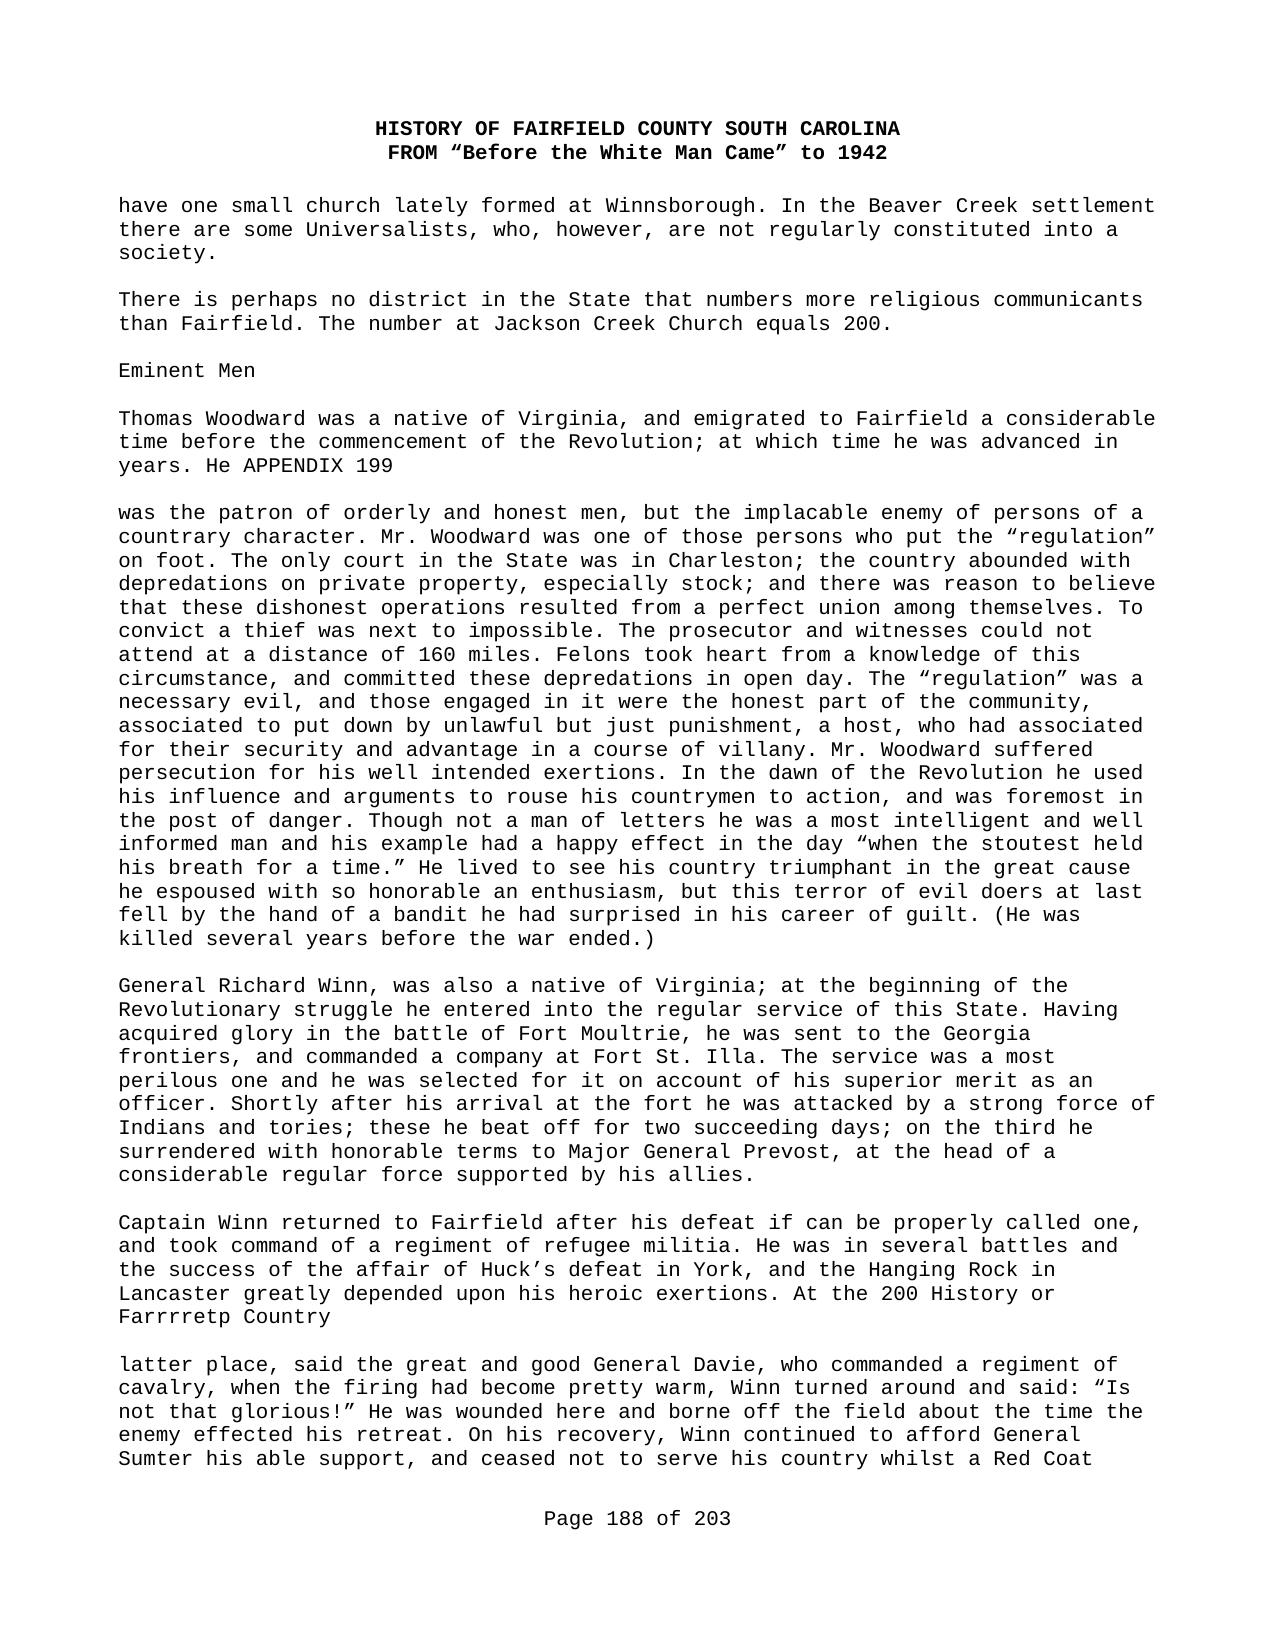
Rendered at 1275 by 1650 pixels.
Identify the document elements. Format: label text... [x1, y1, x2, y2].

text latter place, said the great and good General Davie, who commanded a regiment of cavalry, when the firing had become pretty warm, Winn turned around and said: “Is not that glorious!” He was wounded here and borne off the field about the time the enemy effected his retreat. On his recovery, Winn continued to afford General Sumter his able support, and ceased not to serve his country whilst a Red Coat [118, 1353, 1157, 1472]
text was the patron of orderly and honest men, but the implacable enemy of persons of a countrary character. Mr. Woodward was one of those persons who put the “regulation” on foot. The only court in the State was in Charleston; the country abounded with depredations on private property, especially stock; and there was reason to believe that these dishonest operations resulted from a perfect union among themselves. To convict a thief was next to impossible. The prosecutor and witnesses could not attend at a distance of 160 miles. Felons took heart from a knowledge of this circumstance, and committed these depredations in open day. The “regulation” was a necessary evil, and those engaged in it were the honest part of the community, associated to put down by unlawful but just punishment, a host, who had associated for their security and advantage in a course of villany. Mr. Woodward suffered persecution for his well intended exertions. In the dawn of the Revolution he used his influence and arguments to rouse his countrymen to action, and was foremost in the post of danger. Though not a man of letters he was a most intelligent and well informed man and his example had a happy effect in the day “when the stoutest held his breath for a time.” He lived to see his country triumphant in the great cause he espoused with so honorable an enthusiasm, but this terror of evil doers at last fell by the hand of a bandit he had surprised in his career of guilt. (He was killed several years before the war ended.) [118, 502, 1157, 952]
text Captain Winn returned to Fairfield after his defeat if can be properly called one, and took command of a regiment of refugee militia. He was in several battles and the success of the affair of Huck’s defeat in York, and the Hanging Rock in Lancaster greatly depended upon his heroic exertions. At the 200 History or Farrrretp Country [118, 1212, 1157, 1330]
text General Richard Winn, was also a native of Virginia; at the beginning of the Revolutionary struggle he entered into the regular service of this State. Having acquired glory in the battle of Fort Moultrie, he was sent to the Georgia frontiers, and commanded a company at Fort St. Illa. The service was a most perilous one and he was selected for it on account of his superior merit as an officer. Shortly after his arrival at the fort he was attacked by a strong force of Indians and tories; these he beat off for two succeeding days; on the third he surrendered with honorable terms to Major General Prevost, at the head of a considerable regular force supported by his allies. [118, 975, 1157, 1188]
text Eminent Men [118, 360, 1157, 384]
text There is perhaps no district in the State that numbers more religious communicants than Fairfield. The number at Jackson Creek Church equals 200. [118, 289, 1157, 337]
text have one small church lately formed at Winnsborough. In the Beaver Creek settlement there are some Universalists, who, however, are not regularly constituted into a society. [118, 195, 1157, 266]
text Thomas Woodward was a native of Virginia, and emigrated to Fairfield a considerable time before the commencement of the Revolution; at which time he was advanced in years. He APPENDIX 199 [118, 408, 1157, 479]
